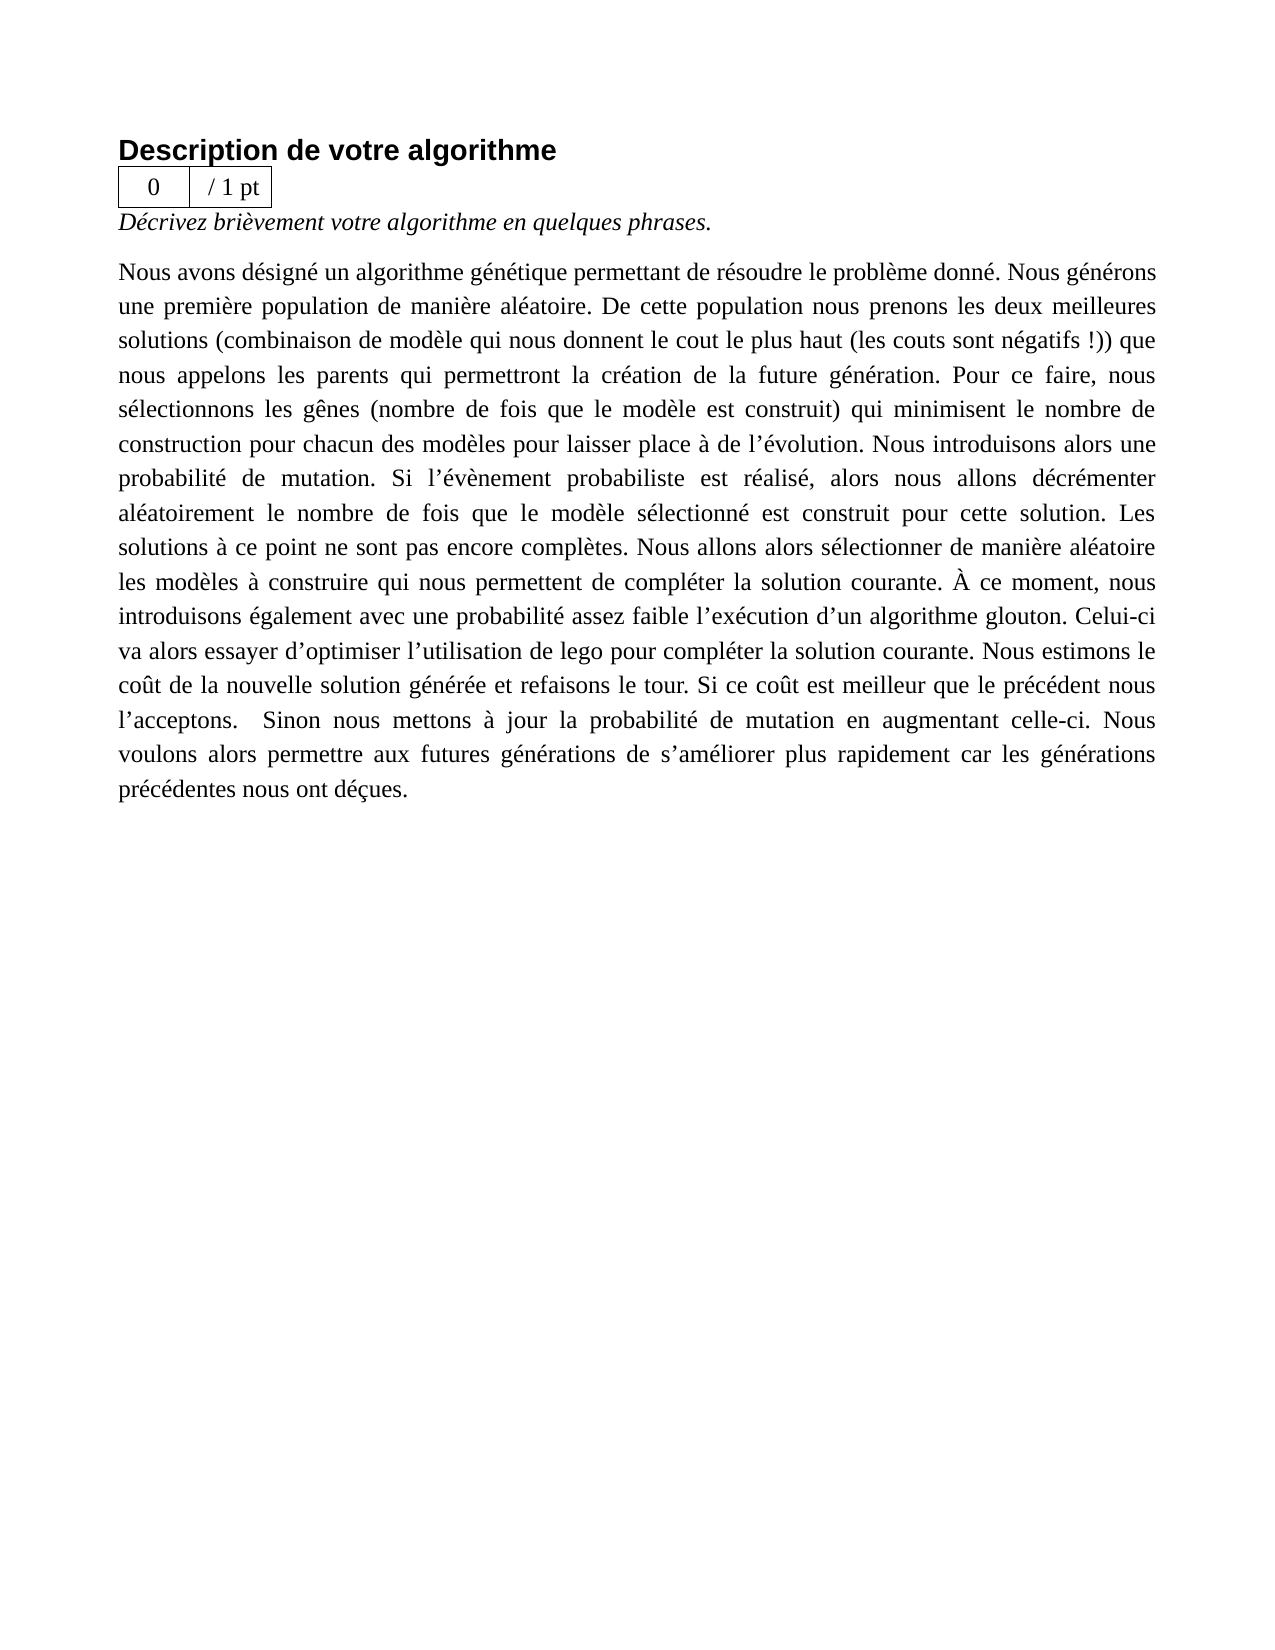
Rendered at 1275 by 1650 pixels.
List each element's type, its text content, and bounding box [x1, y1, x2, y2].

table_header 0 [119, 167, 189, 207]
text Décrivez brièvement votre algorithme en quelques phrases. [118, 207, 1157, 236]
text Nous avons désigné un algorithme génétique permettant de résoudre le problème donné. Nous générons une première population de manière aléatoire. De cette population nous prenons les deux meilleures solutions (combinaison de modèle qui nous donnent le cout le plus haut (les couts sont négatifs !)) que nous appelons les parents qui permettront la création de la future génération. Pour ce faire, nous sélectionnons les gênes (nombre de fois que le modèle est construit) qui minimisent le nombre de construction pour chacun des modèles pour laisser place à de l’évolution. Nous introduisons alors une probabilité de mutation. Si l’évènement probabiliste est réalisé, alors nous allons décrémenter aléatoirement le nombre de fois que le modèle sélectionné est construit pour cette solution. Les solutions à ce point ne sont pas encore complètes. Nous allons alors sélectionner de manière aléatoire les modèles à construire qui nous permettent de compléter la solution courante. À ce moment, nous introduisons également avec une probabilité assez faible l’exécution d’un algorithme glouton. Celui-ci va alors essayer d’optimiser l’utilisation de lego pour compléter la solution courante. Nous estimons le coût de la nouvelle solution générée et refaisons le tour. Si ce coût est meilleur que le précédent nous l’acceptons. Sinon nous mettons à jour la probabilité de mutation en augmentant celle-ci. Nous voulons alors permettre aux futures générations de s’améliorer plus rapidement car les générations précédentes nous ont déçues. [118, 257, 1157, 802]
table_header / 1 pt [190, 167, 271, 207]
subtitle Description de votre algorithme [118, 133, 1157, 166]
